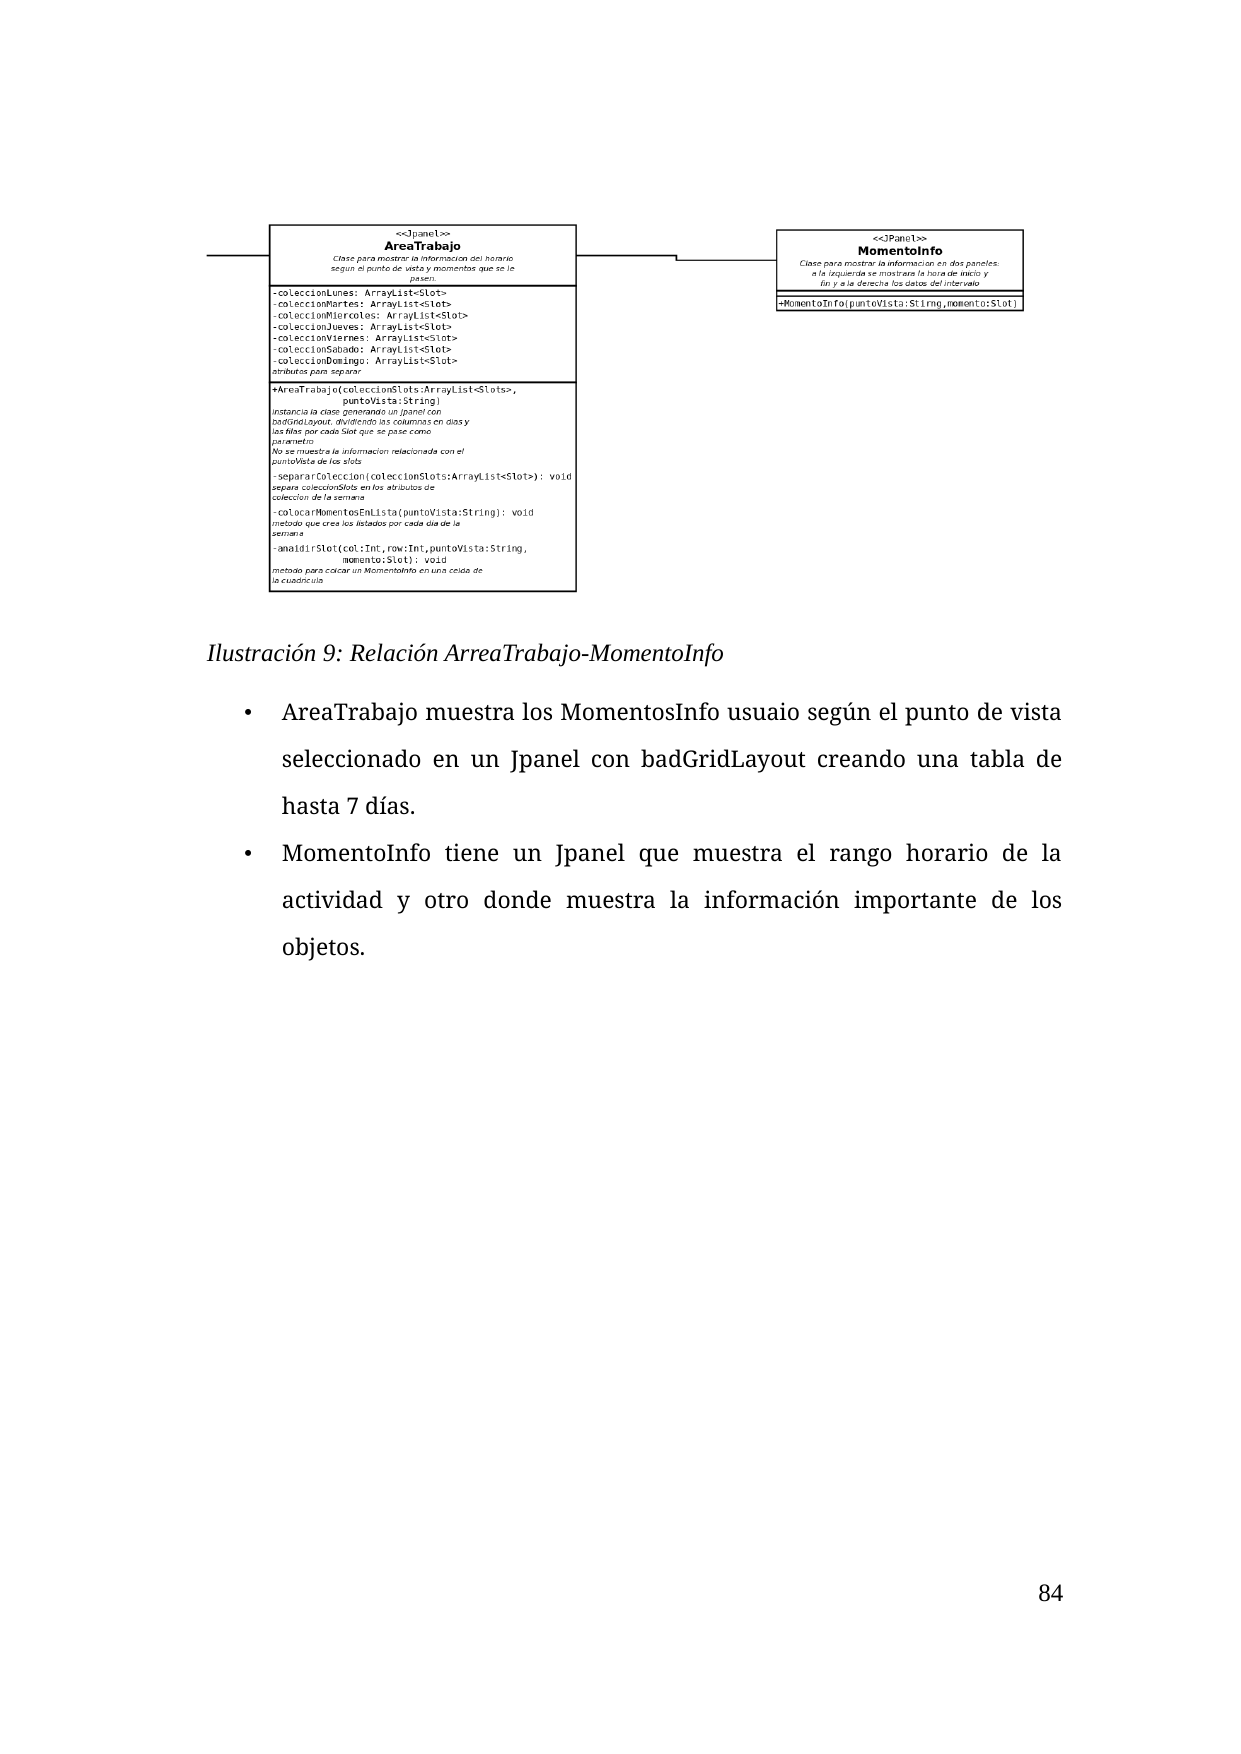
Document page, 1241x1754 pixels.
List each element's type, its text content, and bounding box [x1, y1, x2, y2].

list MomentoInfo tiene un Jpanel que muestra el rango horario de la actividad y otro donde muestra la información importante de los objetos. [244, 837, 1063, 962]
list [207, 148, 1063, 160]
picture [206, 160, 1063, 633]
list Ilustración 9: Relación ArreaTrabajo-MomentoInfo [207, 633, 1063, 667]
list AreaTrabajo muestra los MomentosInfo usuaio según el punto de vista seleccionado en un Jpanel con badGridLayout creando una tabla de hasta 7 días. [207, 667, 1063, 821]
